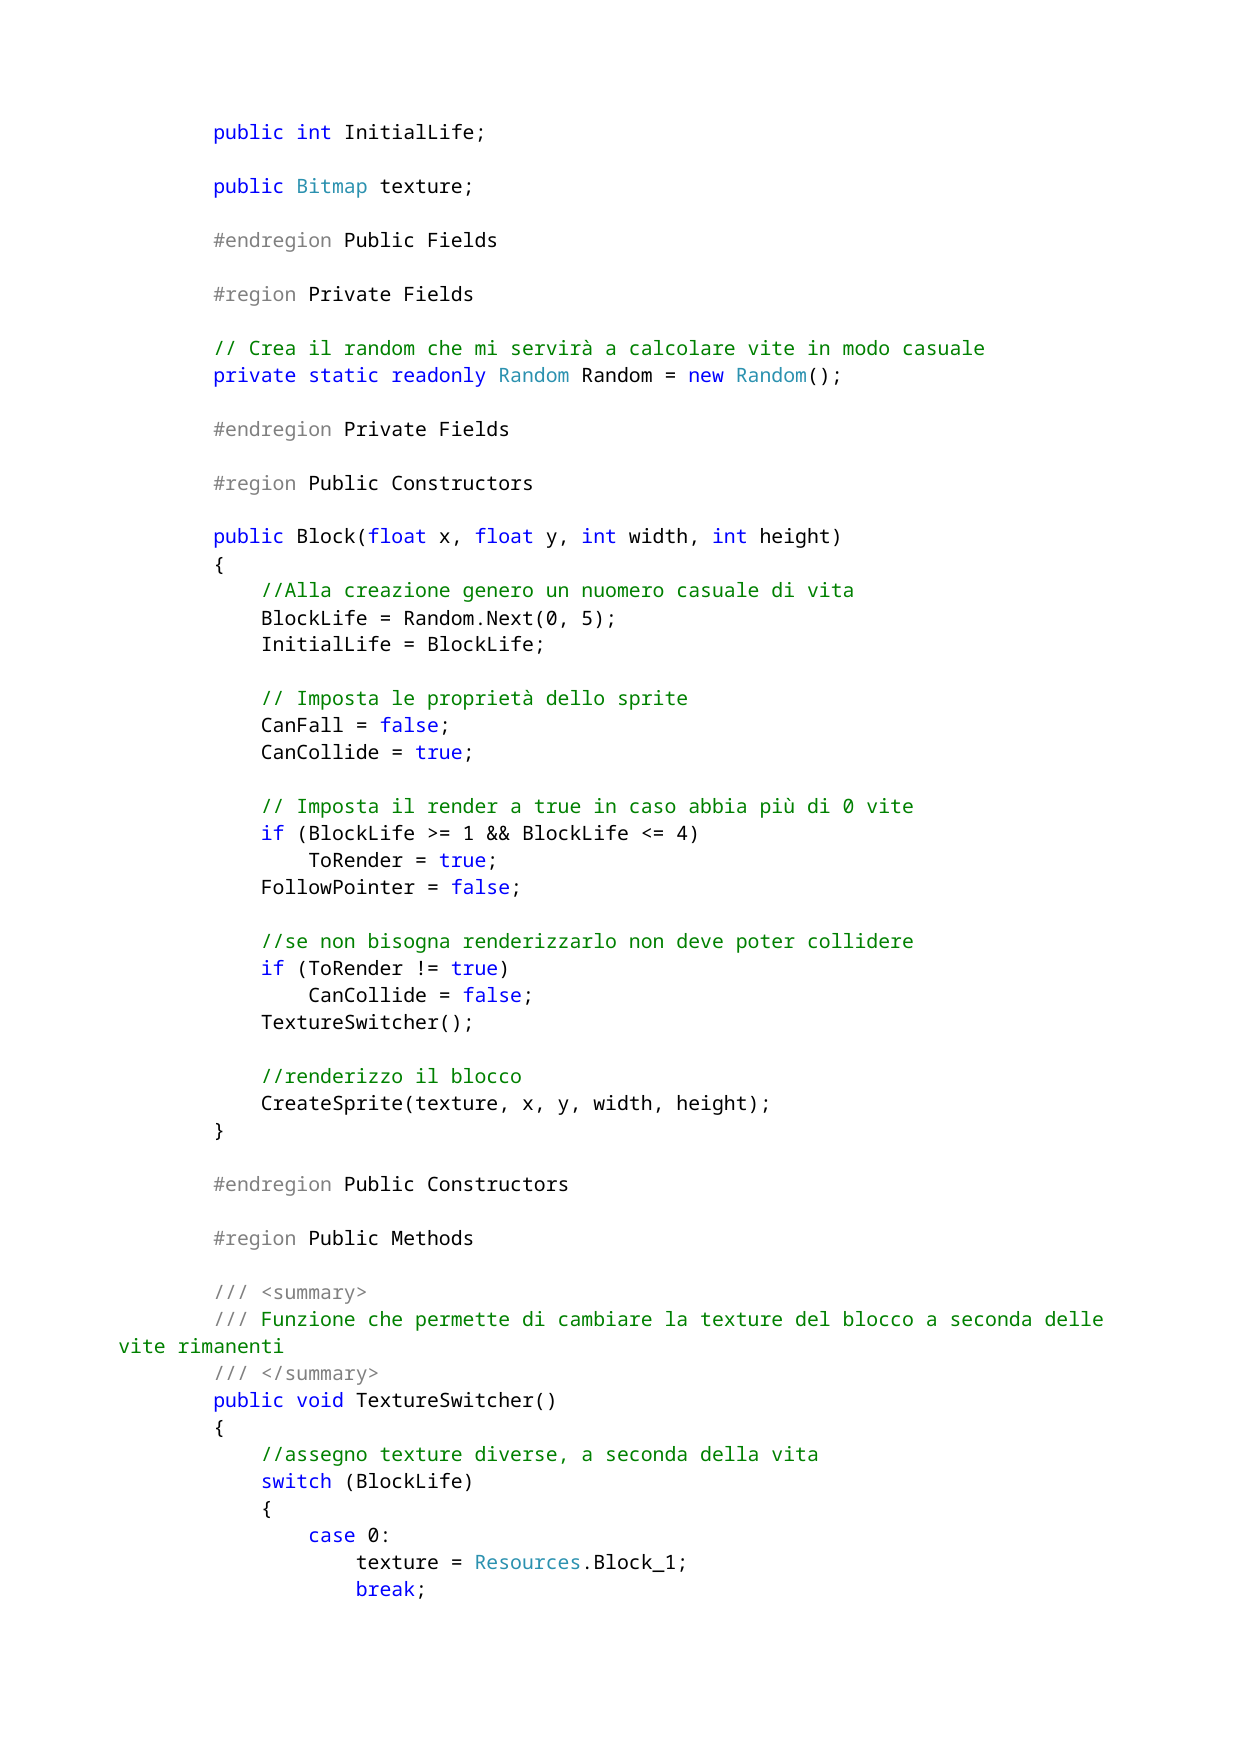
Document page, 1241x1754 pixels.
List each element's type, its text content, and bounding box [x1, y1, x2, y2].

text CanCollide = true; [118, 739, 1122, 766]
text #region Public Constructors [118, 469, 1122, 496]
text BlockLife = Random.Next(0, 5); [118, 604, 1122, 631]
text InitialLife = BlockLife; [118, 631, 1122, 658]
text //se non bisogna renderizzarlo non deve poter collidere [118, 927, 1122, 954]
text #endregion Public Fields [118, 226, 1122, 253]
text #endregion Public Constructors [118, 1170, 1122, 1197]
text public Block(float x, float y, int width, int height) [118, 523, 1122, 550]
text // Crea il random che mi servirà a calcolare vite in modo casuale [118, 334, 1122, 361]
text // Imposta il render a true in caso abbia più di 0 vite [118, 793, 1122, 819]
text /// Funzione che permette di cambiare la texture del blocco a seconda delle vite rimanenti [118, 1305, 1122, 1359]
text //renderizzo il blocco [118, 1062, 1122, 1089]
text ToRender = true; [118, 847, 1122, 873]
text public Bitmap texture; [118, 172, 1122, 199]
text } [118, 1116, 1122, 1143]
text //assegno texture diverse, a seconda della vita [118, 1440, 1122, 1467]
text private static readonly Random Random = new Random(); [118, 361, 1122, 388]
text CreateSprite(texture, x, y, width, height); [118, 1089, 1122, 1116]
text #region Private Fields [118, 280, 1122, 307]
text if (ToRender != true) [118, 954, 1122, 981]
text case 0: [118, 1521, 1122, 1548]
text { [118, 1494, 1122, 1521]
text CanCollide = false; [118, 981, 1122, 1008]
text public void TextureSwitcher() [118, 1386, 1122, 1413]
text { [118, 550, 1122, 577]
text texture = Resources.Block_1; [118, 1548, 1122, 1575]
text if (BlockLife >= 1 && BlockLife <= 4) [118, 819, 1122, 847]
text /// <summary> [118, 1278, 1122, 1305]
text FollowPointer = false; [118, 873, 1122, 901]
text // Imposta le proprietà dello sprite [118, 685, 1122, 712]
text public int InitialLife; [118, 118, 1122, 145]
text CanFall = false; [118, 712, 1122, 739]
text /// </summary> [118, 1359, 1122, 1386]
text break; [118, 1575, 1122, 1602]
text #region Public Methods [118, 1224, 1122, 1251]
text #endregion Private Fields [118, 415, 1122, 442]
text { [118, 1413, 1122, 1440]
text switch (BlockLife) [118, 1467, 1122, 1494]
text TextureSwitcher(); [118, 1008, 1122, 1035]
text //Alla creazione genero un nuomero casuale di vita [118, 577, 1122, 604]
